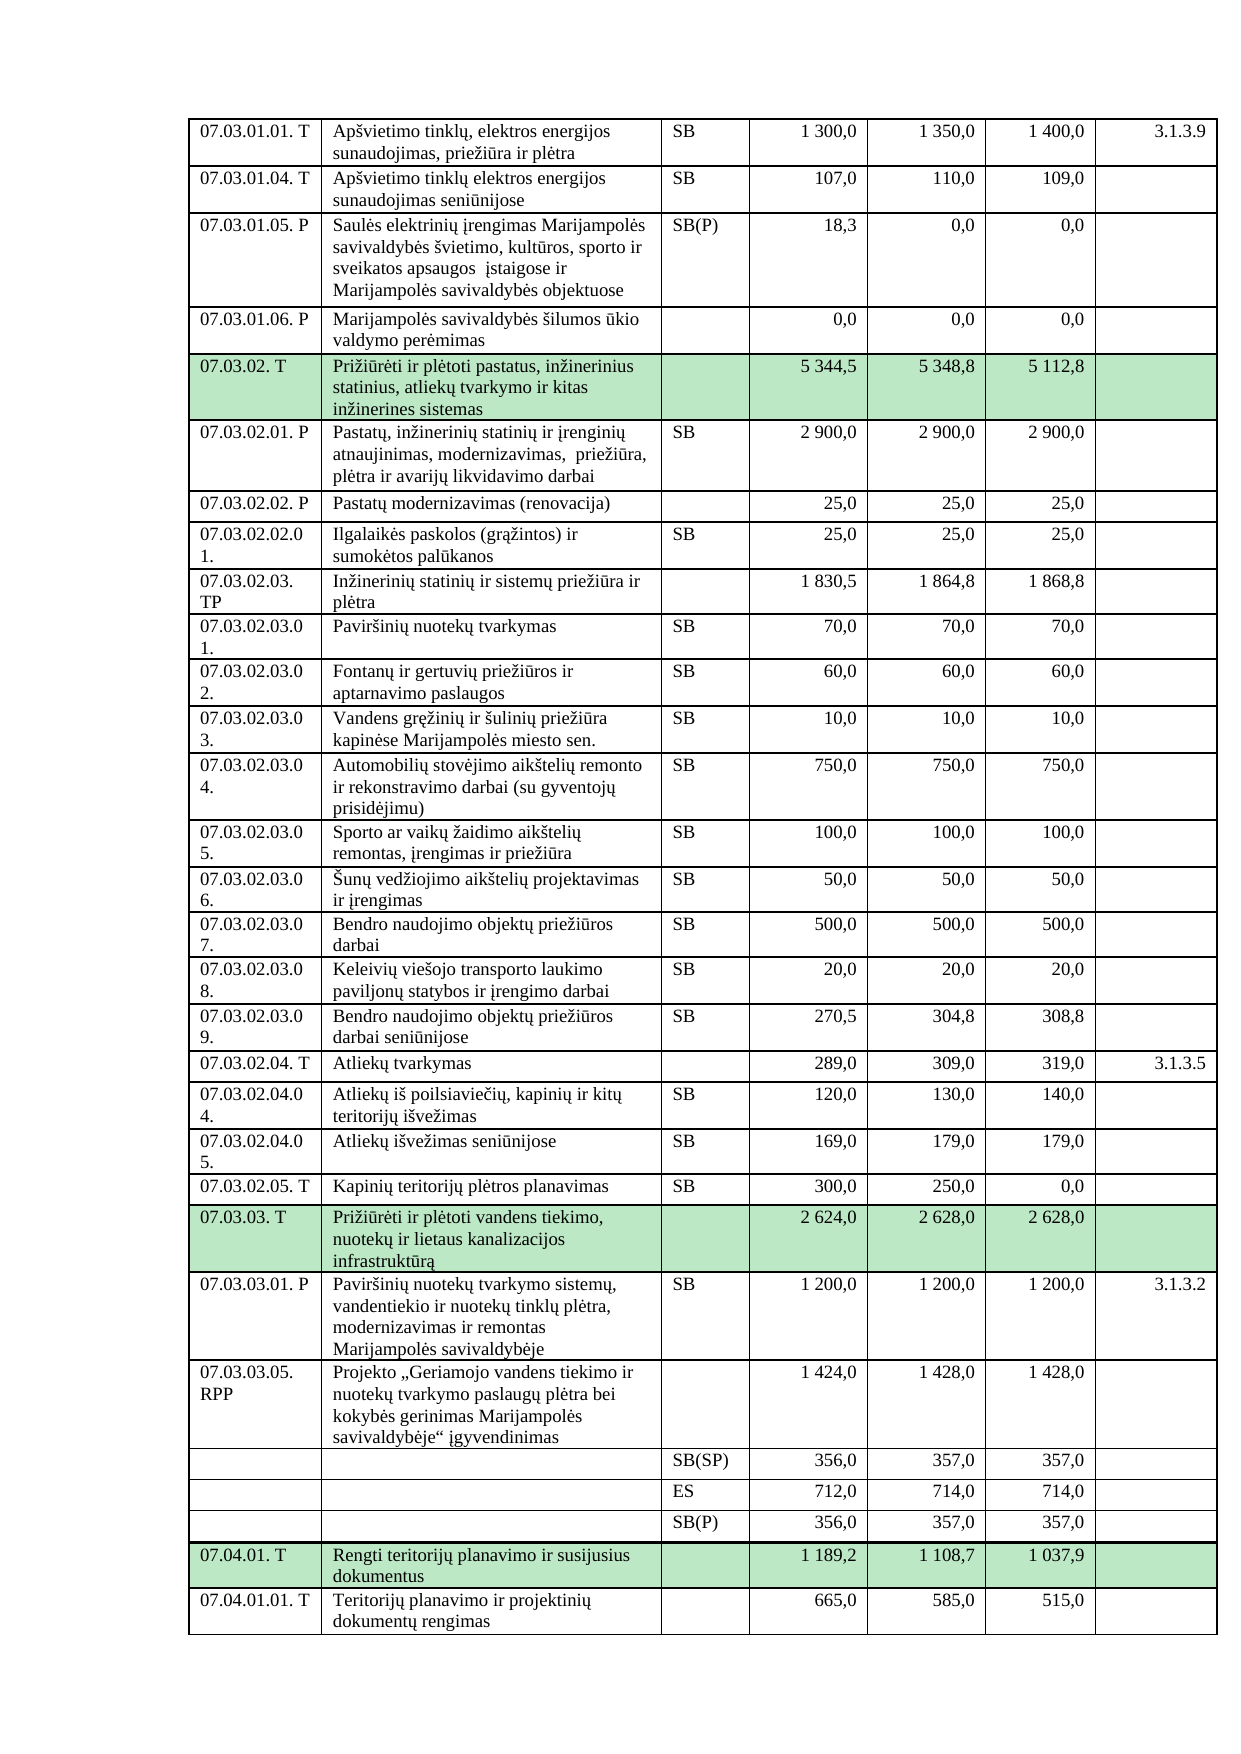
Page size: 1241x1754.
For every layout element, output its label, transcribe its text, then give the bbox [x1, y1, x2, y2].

table_cell 07.03.03.01. P [190, 1273, 321, 1359]
table_cell 1 037,9 [986, 1544, 1095, 1587]
table_cell 0,0 [986, 214, 1095, 306]
table_cell [1218, 1128, 1240, 1173]
table_cell 60,0 [750, 660, 867, 705]
table_cell Sporto ar vaikų žaidimo aikštelių remontas, įrengimas ir priežiūra [322, 821, 661, 866]
table_cell SB [662, 167, 749, 212]
table_cell 179,0 [986, 1130, 1095, 1173]
table_cell 07.03.02.03.01. [190, 615, 321, 658]
table_cell 1 400,0 [986, 120, 1095, 165]
table_cell Keleivių viešojo transporto laukimo paviljonų statybos ir įrengimo darbai [322, 958, 661, 1003]
table_cell Prižiūrėti ir plėtoti pastatus, inžinerinius statinius, atliekų tvarkymo ir kitas inžinerines sistemas [322, 355, 661, 419]
table_cell 2 900,0 [750, 421, 867, 489]
table_cell 100,0 [986, 821, 1095, 866]
table_cell SB [662, 523, 749, 568]
table_cell SB [662, 1005, 749, 1050]
table_cell Atliekų išvežimas seniūnijose [322, 1130, 661, 1173]
table_cell 110,0 [868, 167, 985, 212]
table_cell [1096, 1361, 1216, 1448]
table_cell 356,0 [750, 1511, 867, 1541]
table_cell 07.03.02.03.08. [190, 958, 321, 1003]
table_cell 356,0 [750, 1449, 867, 1479]
table_cell [1218, 1003, 1240, 1050]
table_cell 1 200,0 [750, 1273, 867, 1359]
table_cell 10,0 [750, 707, 867, 752]
table_cell Pastatų modernizavimas (renovacija) [322, 492, 661, 521]
table_cell [662, 1052, 749, 1081]
table_cell Rengti teritorijų planavimo ir susijusius dokumentus [322, 1544, 661, 1587]
table_cell SB [662, 707, 749, 752]
table_cell [190, 1480, 321, 1510]
table_cell [1218, 118, 1240, 165]
table_cell [1218, 705, 1240, 752]
table_cell 169,0 [750, 1130, 867, 1173]
table_cell 1 830,5 [750, 570, 867, 613]
table_cell 109,0 [986, 167, 1095, 212]
table_cell 07.03.02.04. T [190, 1052, 321, 1081]
table_cell 1 424,0 [750, 1361, 867, 1448]
table_cell 714,0 [986, 1480, 1095, 1510]
table_cell 25,0 [868, 492, 985, 521]
table_cell [1096, 1511, 1216, 1541]
table_cell 70,0 [868, 615, 985, 658]
table_cell [190, 1449, 321, 1479]
table_cell 2 628,0 [986, 1206, 1095, 1271]
table_cell 500,0 [868, 913, 985, 956]
table_cell 712,0 [750, 1480, 867, 1510]
table_cell [662, 1361, 749, 1448]
table_cell Projekto „Geriamojo vandens tiekimo ir nuotekų tvarkymo paslaugų plėtra bei kokybės gerinimas Marijampolės savivaldybėje“ įgyvendinimas [322, 1361, 661, 1448]
table_cell 585,0 [868, 1589, 985, 1633]
table_cell 5 112,8 [986, 355, 1095, 419]
table_cell [1096, 308, 1216, 352]
table_cell 2 900,0 [986, 421, 1095, 489]
table_cell 0,0 [986, 1175, 1095, 1204]
table_cell 60,0 [868, 660, 985, 705]
table_cell [322, 1449, 661, 1479]
table_cell [1218, 819, 1240, 866]
table_cell 357,0 [868, 1449, 985, 1479]
table_cell 07.04.01.01. T [190, 1589, 321, 1633]
table_cell Ilgalaikės paskolos (grąžintos) ir sumokėtos palūkanos [322, 523, 661, 568]
table_cell [1218, 306, 1240, 352]
table_cell Teritorijų planavimo ir projektinių dokumentų rengimas [322, 1589, 661, 1633]
table_cell SB [662, 821, 749, 866]
table_cell 20,0 [868, 958, 985, 1003]
table_cell [1096, 754, 1216, 819]
table_cell [1096, 421, 1216, 489]
table_cell Paviršinių nuotekų tvarkymas [322, 615, 661, 658]
table_cell [1096, 1130, 1216, 1173]
table_cell SB [662, 868, 749, 911]
table_cell 07.03.02.05. T [190, 1175, 321, 1204]
table_cell Saulės elektrinių įrengimas Marijampolės savivaldybės švietimo, kultūros, sporto ir sveikatos apsaugos įstaigose ir Marijampolės savivaldybės objektuose [322, 214, 661, 306]
table_cell 270,5 [750, 1005, 867, 1050]
table_cell [1096, 167, 1216, 212]
table_cell Atliekų iš poilsiaviečių, kapinių ir kitų teritorijų išvežimas [322, 1083, 661, 1128]
table_cell [662, 1544, 749, 1587]
table_cell 357,0 [986, 1511, 1095, 1541]
table_cell 1 108,7 [868, 1544, 985, 1587]
table_cell SB [662, 1083, 749, 1128]
table_cell 1 200,0 [986, 1273, 1095, 1359]
table_cell 1 428,0 [986, 1361, 1095, 1448]
table_cell 07.03.01.04. T [190, 167, 321, 212]
table_cell 25,0 [868, 523, 985, 568]
table_cell 60,0 [986, 660, 1095, 705]
table_cell 25,0 [750, 492, 867, 521]
table_cell Automobilių stovėjimo aikštelių remonto ir rekonstravimo darbai (su gyventojų prisidėjimu) [322, 754, 661, 819]
table_cell [662, 1589, 749, 1633]
table_cell 50,0 [986, 868, 1095, 911]
table_cell 07.03.03.05. RPP [190, 1361, 321, 1448]
table_cell SB [662, 1130, 749, 1173]
table_cell [1218, 1541, 1240, 1587]
table_cell 289,0 [750, 1052, 867, 1081]
table_cell 0,0 [750, 308, 867, 352]
table_cell 750,0 [986, 754, 1095, 819]
table_cell 1 189,2 [750, 1544, 867, 1587]
table_cell [1218, 353, 1240, 419]
table_cell 319,0 [986, 1052, 1095, 1081]
table_cell 665,0 [750, 1589, 867, 1633]
table_cell 25,0 [986, 523, 1095, 568]
table_cell Paviršinių nuotekų tvarkymo sistemų, vandentiekio ir nuotekų tinklų plėtra, modernizavimas ir remontas Marijampolės savivaldybėje [322, 1273, 661, 1359]
table_cell Bendro naudojimo objektų priežiūros darbai seniūnijose [322, 1005, 661, 1050]
table_cell [1096, 1589, 1216, 1633]
table_cell 3.1.3.9 [1096, 120, 1216, 165]
table_cell 2 900,0 [868, 421, 985, 489]
table_cell 10,0 [868, 707, 985, 752]
table_cell [1096, 492, 1216, 521]
table_cell [1218, 568, 1240, 613]
table_cell 07.03.02.03.02. [190, 660, 321, 705]
table_cell Marijampolės savivaldybės šilumos ūkio valdymo perėmimas [322, 308, 661, 352]
table_cell SB [662, 1273, 749, 1359]
table_cell 1 864,8 [868, 570, 985, 613]
table_cell [1218, 1479, 1240, 1510]
table_cell [1218, 956, 1240, 1003]
table_cell 07.03.02.02. P [190, 492, 321, 521]
table_cell [1218, 1081, 1240, 1128]
table_cell 1 428,0 [868, 1361, 985, 1448]
table_cell [1218, 1448, 1240, 1479]
table_cell SB [662, 120, 749, 165]
table_cell [1096, 707, 1216, 752]
table_cell [1218, 490, 1240, 521]
table_cell 07.03.01.06. P [190, 308, 321, 352]
table_cell Pastatų, inžinerinių statinių ir įrenginių atnaujinimas, modernizavimas, priežiūra, plėtra ir avarijų likvidavimo darbai [322, 421, 661, 489]
table_cell 70,0 [750, 615, 867, 658]
table_cell [1218, 1587, 1240, 1633]
table_cell Apšvietimo tinklų elektros energijos sunaudojimas seniūnijose [322, 167, 661, 212]
table_cell 308,8 [986, 1005, 1095, 1050]
table_cell 1 200,0 [868, 1273, 985, 1359]
table_cell 07.03.02.03.04. [190, 754, 321, 819]
table_cell Prižiūrėti ir plėtoti vandens tiekimo, nuotekų ir lietaus kanalizacijos infrastruktūrą [322, 1206, 661, 1271]
table_cell [322, 1511, 661, 1541]
table_cell 304,8 [868, 1005, 985, 1050]
table_cell 1 350,0 [868, 120, 985, 165]
table_cell [662, 492, 749, 521]
table_cell 120,0 [750, 1083, 867, 1128]
table_cell 25,0 [986, 492, 1095, 521]
table_cell [1218, 521, 1240, 568]
table_cell 07.03.03. T [190, 1206, 321, 1271]
table_cell [1218, 752, 1240, 819]
table_cell SB [662, 754, 749, 819]
table_cell 2 624,0 [750, 1206, 867, 1271]
table_cell [662, 308, 749, 352]
table_cell 07.03.01.05. P [190, 214, 321, 306]
table_cell ES [662, 1480, 749, 1510]
table_cell 500,0 [750, 913, 867, 956]
table_cell 140,0 [986, 1083, 1095, 1128]
table_cell 07.03.02.02.01. [190, 523, 321, 568]
table_cell [1218, 658, 1240, 705]
table_cell 07.04.01. T [190, 1544, 321, 1587]
table_cell [1218, 212, 1240, 306]
table_cell Fontanų ir gertuvių priežiūros ir aptarnavimo paslaugos [322, 660, 661, 705]
table_cell 07.03.02.04.04. [190, 1083, 321, 1128]
table_cell 07.03.02.01. P [190, 421, 321, 489]
table_cell [662, 355, 749, 419]
table_cell 07.03.02.03.03. [190, 707, 321, 752]
table_cell 3.1.3.5 [1096, 1052, 1216, 1081]
table_cell 20,0 [750, 958, 867, 1003]
table_cell 0,0 [868, 214, 985, 306]
table_cell [1218, 1359, 1240, 1448]
table_cell 07.03.02.03.06. [190, 868, 321, 911]
table_cell [322, 1480, 661, 1510]
table_cell [1096, 214, 1216, 306]
table_cell SB [662, 615, 749, 658]
table_cell [1218, 1204, 1240, 1271]
table_cell [1096, 868, 1216, 911]
table_cell [1096, 821, 1216, 866]
table_cell [1096, 355, 1216, 419]
table_cell [1096, 913, 1216, 956]
table_cell 07.03.02.03. TP [190, 570, 321, 613]
table_cell Atliekų tvarkymas [322, 1052, 661, 1081]
table_cell 2 628,0 [868, 1206, 985, 1271]
table_cell Vandens gręžinių ir šulinių priežiūra kapinėse Marijampolės miesto sen. [322, 707, 661, 752]
table_cell Šunų vedžiojimo aikštelių projektavimas ir įrengimas [322, 868, 661, 911]
table_cell [1218, 1510, 1240, 1541]
table_cell [1096, 1005, 1216, 1050]
table_cell [190, 1511, 321, 1541]
table_cell 07.03.02.03.05. [190, 821, 321, 866]
table_cell 50,0 [868, 868, 985, 911]
table_cell [1096, 570, 1216, 613]
table_cell [1096, 1544, 1216, 1587]
table_cell Kapinių teritorijų plėtros planavimas [322, 1175, 661, 1204]
table_cell 07.03.02.03.09. [190, 1005, 321, 1050]
table_cell [1096, 615, 1216, 658]
table_cell 07.03.02. T [190, 355, 321, 419]
table_cell 1 300,0 [750, 120, 867, 165]
table_cell 1 868,8 [986, 570, 1095, 613]
table_cell [1096, 1175, 1216, 1204]
table_cell Bendro naudojimo objektų priežiūros darbai [322, 913, 661, 956]
table_cell [1218, 866, 1240, 911]
table_cell [662, 570, 749, 613]
table_cell 357,0 [986, 1449, 1095, 1479]
table_cell 0,0 [868, 308, 985, 352]
table_cell SB [662, 660, 749, 705]
table_cell [1218, 1050, 1240, 1081]
table_cell [1218, 165, 1240, 212]
table_cell 5 348,8 [868, 355, 985, 419]
table_cell SB(P) [662, 1511, 749, 1541]
table_cell 18,3 [750, 214, 867, 306]
table_cell SB [662, 421, 749, 489]
table_cell 100,0 [868, 821, 985, 866]
table_cell 250,0 [868, 1175, 985, 1204]
table_cell [1218, 1173, 1240, 1204]
table_cell 515,0 [986, 1589, 1095, 1633]
table_cell 500,0 [986, 913, 1095, 956]
table_cell 100,0 [750, 821, 867, 866]
table_cell 07.03.02.03.07. [190, 913, 321, 956]
table_cell 50,0 [750, 868, 867, 911]
table_cell SB [662, 1175, 749, 1204]
table_cell SB [662, 913, 749, 956]
table_cell [1096, 1083, 1216, 1128]
table_cell [662, 1206, 749, 1271]
table_cell [1096, 1480, 1216, 1510]
table_cell [1218, 1271, 1240, 1359]
table_cell SB [662, 958, 749, 1003]
table_cell 3.1.3.2 [1096, 1273, 1216, 1359]
table_cell [1096, 958, 1216, 1003]
table_cell [1218, 613, 1240, 658]
table_cell 25,0 [750, 523, 867, 568]
table_cell 309,0 [868, 1052, 985, 1081]
table_cell 714,0 [868, 1480, 985, 1510]
table_cell 357,0 [868, 1511, 985, 1541]
table_cell 107,0 [750, 167, 867, 212]
table_cell 0,0 [986, 308, 1095, 352]
table_cell [1096, 1449, 1216, 1479]
table_cell [1096, 660, 1216, 705]
table_cell [1218, 911, 1240, 956]
table_cell 179,0 [868, 1130, 985, 1173]
table_cell 130,0 [868, 1083, 985, 1128]
table_cell [1096, 523, 1216, 568]
table_cell 750,0 [750, 754, 867, 819]
table_cell [1096, 1206, 1216, 1271]
table_cell SB(P) [662, 214, 749, 306]
table_cell 20,0 [986, 958, 1095, 1003]
table_cell 07.03.02.04.05. [190, 1130, 321, 1173]
table_cell [1218, 419, 1240, 489]
table_cell SB(SP) [662, 1449, 749, 1479]
table_cell 07.03.01.01. T [190, 120, 321, 165]
table_cell 70,0 [986, 615, 1095, 658]
table_cell 300,0 [750, 1175, 867, 1204]
table_cell 5 344,5 [750, 355, 867, 419]
table_cell 750,0 [868, 754, 985, 819]
table_cell Apšvietimo tinklų, elektros energijos sunaudojimas, priežiūra ir plėtra [322, 120, 661, 165]
table_cell Inžinerinių statinių ir sistemų priežiūra ir plėtra [322, 570, 661, 613]
table_cell 10,0 [986, 707, 1095, 752]
